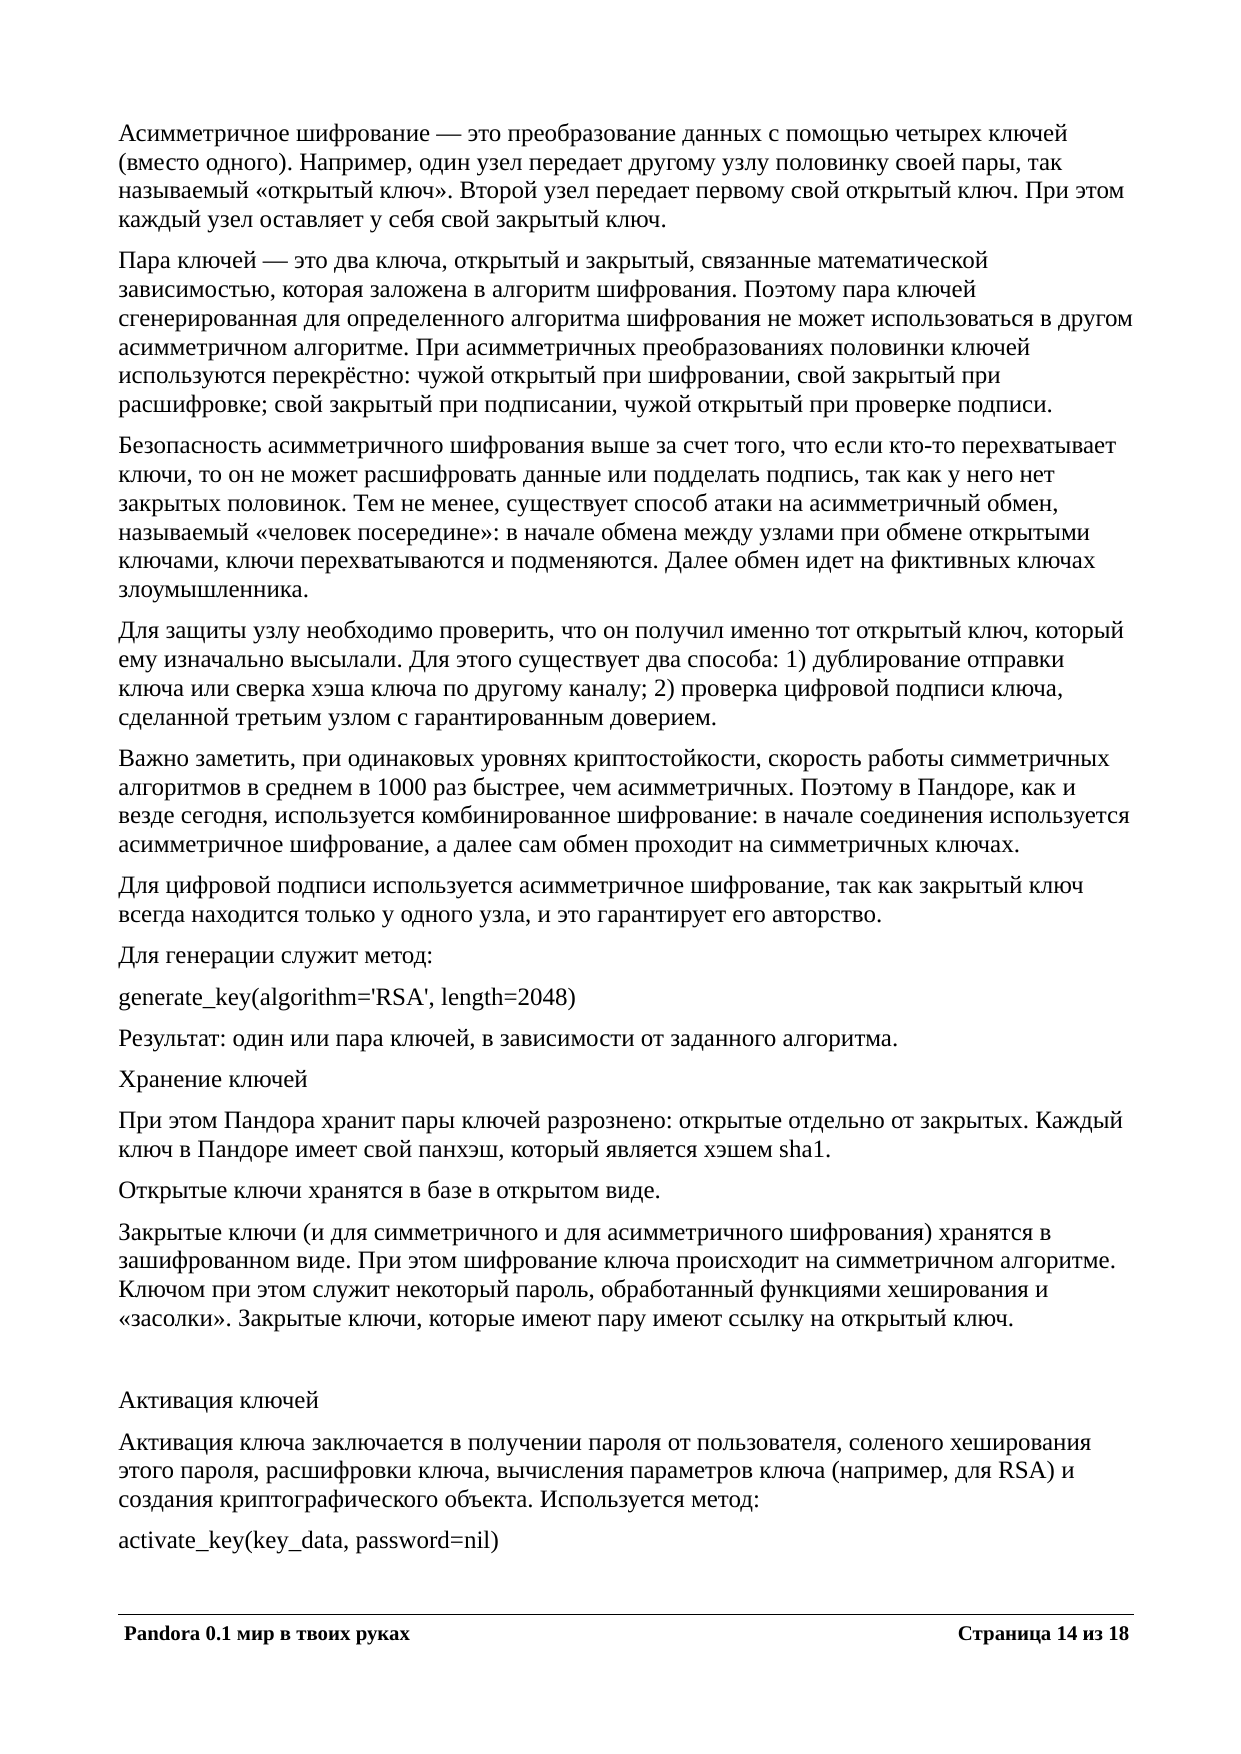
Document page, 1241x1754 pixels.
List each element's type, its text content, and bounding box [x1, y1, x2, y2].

text Результат: один или пара ключей, в зависимости от заданного алгоритма. [118, 1023, 1134, 1052]
text Хранение ключей [118, 1064, 1134, 1093]
text generate_key(algorithm='RSA', length=2048) [118, 982, 1134, 1011]
text Безопасность асимметричного шифрования выше за счет того, что если кто-то перехватывает ключи, то он не может расшифровать данные или подделать подпись, так как у него нет закрытых половинок. Тем не менее, существует способ атаки на асимметричный обмен, называемый «человек посередине»: в начале обмена между узлами при обмене открытыми ключами, ключи перехватываются и подменяются. Далее обмен идет на фиктивных ключах злоумышленника. [118, 431, 1134, 603]
text Активация ключей [118, 1386, 1134, 1414]
text Пара ключей — это два ключа, открытый и закрытый, связанные математической зависимостью, которая заложена в алгоритм шифрования. Поэтому пара ключей сгенерированная для определенного алгоритма шифрования не может использоваться в другом асимметричном алгоритме. При асимметричных преобразованиях половинки ключей используются перекрёстно: чужой открытый при шифровании, свой закрытый при расшифровке; свой закрытый при подписании, чужой открытый при проверке подписи. [118, 246, 1134, 418]
text activate_key(key_data, password=nil) [118, 1526, 1134, 1554]
text При этом Пандора хранит пары ключей разрознено: открытые отдельно от закрытых. Каждый ключ в Пандоре имеет свой панхэш, который является хэшем sha1. [118, 1106, 1134, 1163]
text Для защиты узлу необходимо проверить, что он получил именно тот открытый ключ, который ему изначально высылали. Для этого существует два способа: 1) дублирование отправки ключа или сверка хэша ключа по другому каналу; 2) проверка цифровой подписи ключа, сделанной третьим узлом с гарантированным доверием. [118, 616, 1134, 731]
text Для генерации служит метод: [118, 941, 1134, 969]
text Для цифровой подписи используется асимметричное шифрование, так как закрытый ключ всегда находится только у одного узла, и это гарантирует его авторство. [118, 871, 1134, 928]
text Активация ключа заключается в получении пароля от пользователя, соленого хеширования этого пароля, расшифровки ключа, вычисления параметров ключа (например, для RSA) и создания криптографического объекта. Используется метод: [118, 1427, 1134, 1513]
text Важно заметить, при одинаковых уровнях криптостойкости, скорость работы симметричных алгоритмов в среднем в 1000 раз быстрее, чем асимметричных. Поэтому в Пандоре, как и везде сегодня, используется комбинированное шифрование: в начале соединения используется асимметричное шифрование, а далее сам обмен проходит на симметричных ключах. [118, 743, 1134, 858]
text Асимметричное шифрование — это преобразование данных с помощью четырех ключей (вместо одного). Например, один узел передает другому узлу половинку своей пары, так называемый «открытый ключ». Второй узел передает первому свой открытый ключ. При этом каждый узел оставляет у себя свой закрытый ключ. [118, 118, 1134, 233]
text Открытые ключи хранятся в базе в открытом виде. [118, 1176, 1134, 1204]
text Закрытые ключи (и для симметричного и для асимметричного шифрования) хранятся в зашифрованном виде. При этом шифрование ключа происходит на симметричном алгоритме. Ключом при этом служит некоторый пароль, обработанный функциями хеширования и «засолки». Закрытые ключи, которые имеют пару имеют ссылку на открытый ключ. [118, 1217, 1134, 1332]
